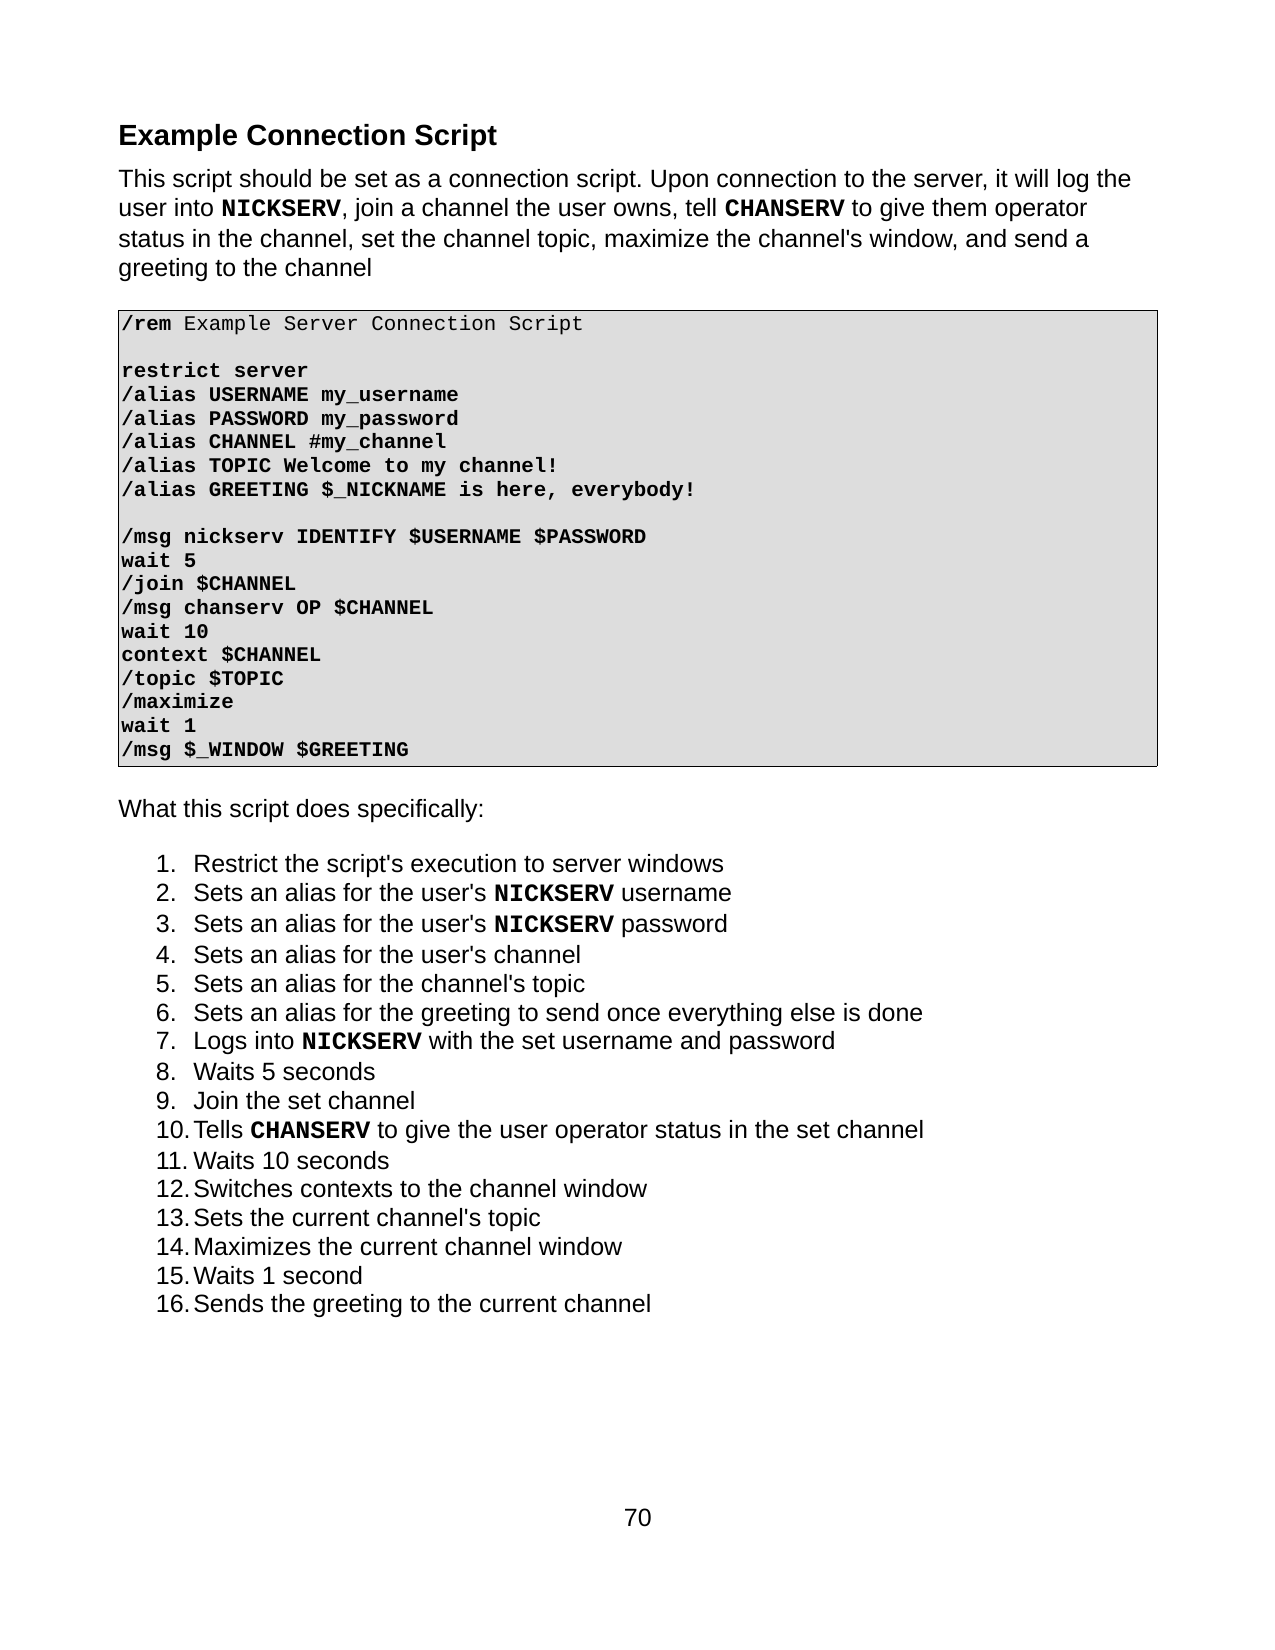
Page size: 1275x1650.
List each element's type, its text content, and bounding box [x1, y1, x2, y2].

subtitle Example Connection Script [118, 118, 1157, 152]
list Sets an alias for the greeting to send once everything else is done [156, 998, 1157, 1026]
text This script should be set as a connection script. Upon connection to the server, it will log the user into NICKSERV, join a channel the user owns, tell CHANSERV to give them operator status in the channel, set the channel topic, maximize the channel's window, and send a greeting to the channel [118, 164, 1157, 281]
list Sets an alias for the user's NICKSERV password [156, 909, 1157, 940]
list Waits 10 seconds [156, 1146, 1157, 1174]
list Switches contexts to the channel window [156, 1174, 1157, 1203]
list Waits 5 seconds [156, 1057, 1157, 1086]
list Sends the greeting to the current channel [156, 1289, 1157, 1318]
list Join the set channel [156, 1086, 1157, 1115]
text What this script does specifically: [118, 794, 1157, 823]
list Logs into NICKSERV with the set username and password [156, 1026, 1157, 1057]
list Restrict the script's execution to server windows [156, 849, 1157, 878]
list Maximizes the current channel window [156, 1232, 1157, 1261]
list Sets the current channel's topic [156, 1203, 1157, 1232]
list Sets an alias for the user's NICKSERV username [156, 878, 1157, 909]
list Waits 1 second [156, 1261, 1157, 1289]
table_header /rem Example Server Connection Script restrict server /alias USERNAME my_username /alias PASSWORD my_password /alias CHANNEL #my_channel /alias TOPIC Welcome to my channel! /alias GREETING $_NICKNAME is here, everybody! /msg nickserv IDENTIFY $USERNAME $PASSWORD wait 5 /join $CHANNEL /msg chanserv OP $CHANNEL wait 10 context $CHANNEL /topic $TOPIC /maximize wait 1 /msg $_WINDOW $GREETING [119, 311, 1157, 766]
list Tells CHANSERV to give the user operator status in the set channel [156, 1115, 1157, 1146]
list Sets an alias for the channel's topic [156, 969, 1157, 998]
list Sets an alias for the user's channel [156, 940, 1157, 969]
